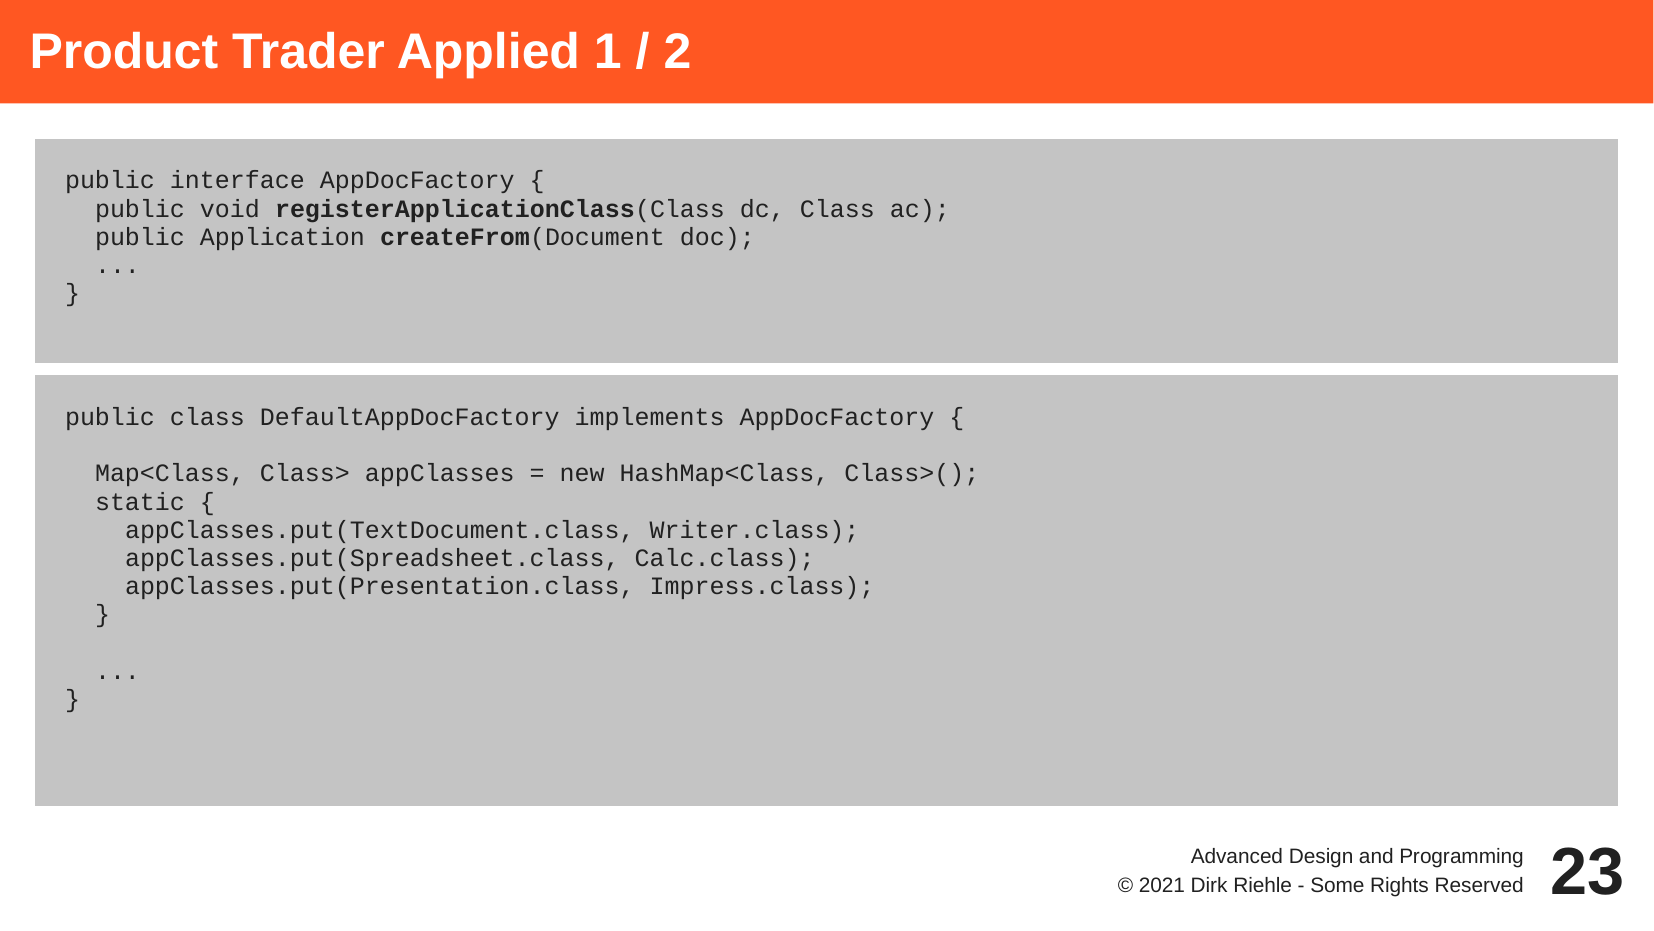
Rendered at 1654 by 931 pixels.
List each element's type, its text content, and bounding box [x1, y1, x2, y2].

list public class DefaultAppDocFactory implements AppDocFactory { Map<Class, Class> appClasses = new HashMap<Class, Class>(); static { appClasses.put(TextDocument.class, Writer.class); appClasses.put(Spreadsheet.class, Calc.class); appClasses.put(Presentation.class, Impress.class); } ... } [29, 369, 1625, 813]
title Product Trader Applied 1 / 2 [0, 0, 1654, 104]
list public interface AppDocFactory { public void registerApplicationClass(Class dc, Class ac); public Application createFrom(Document doc); ... } [29, 132, 1625, 363]
